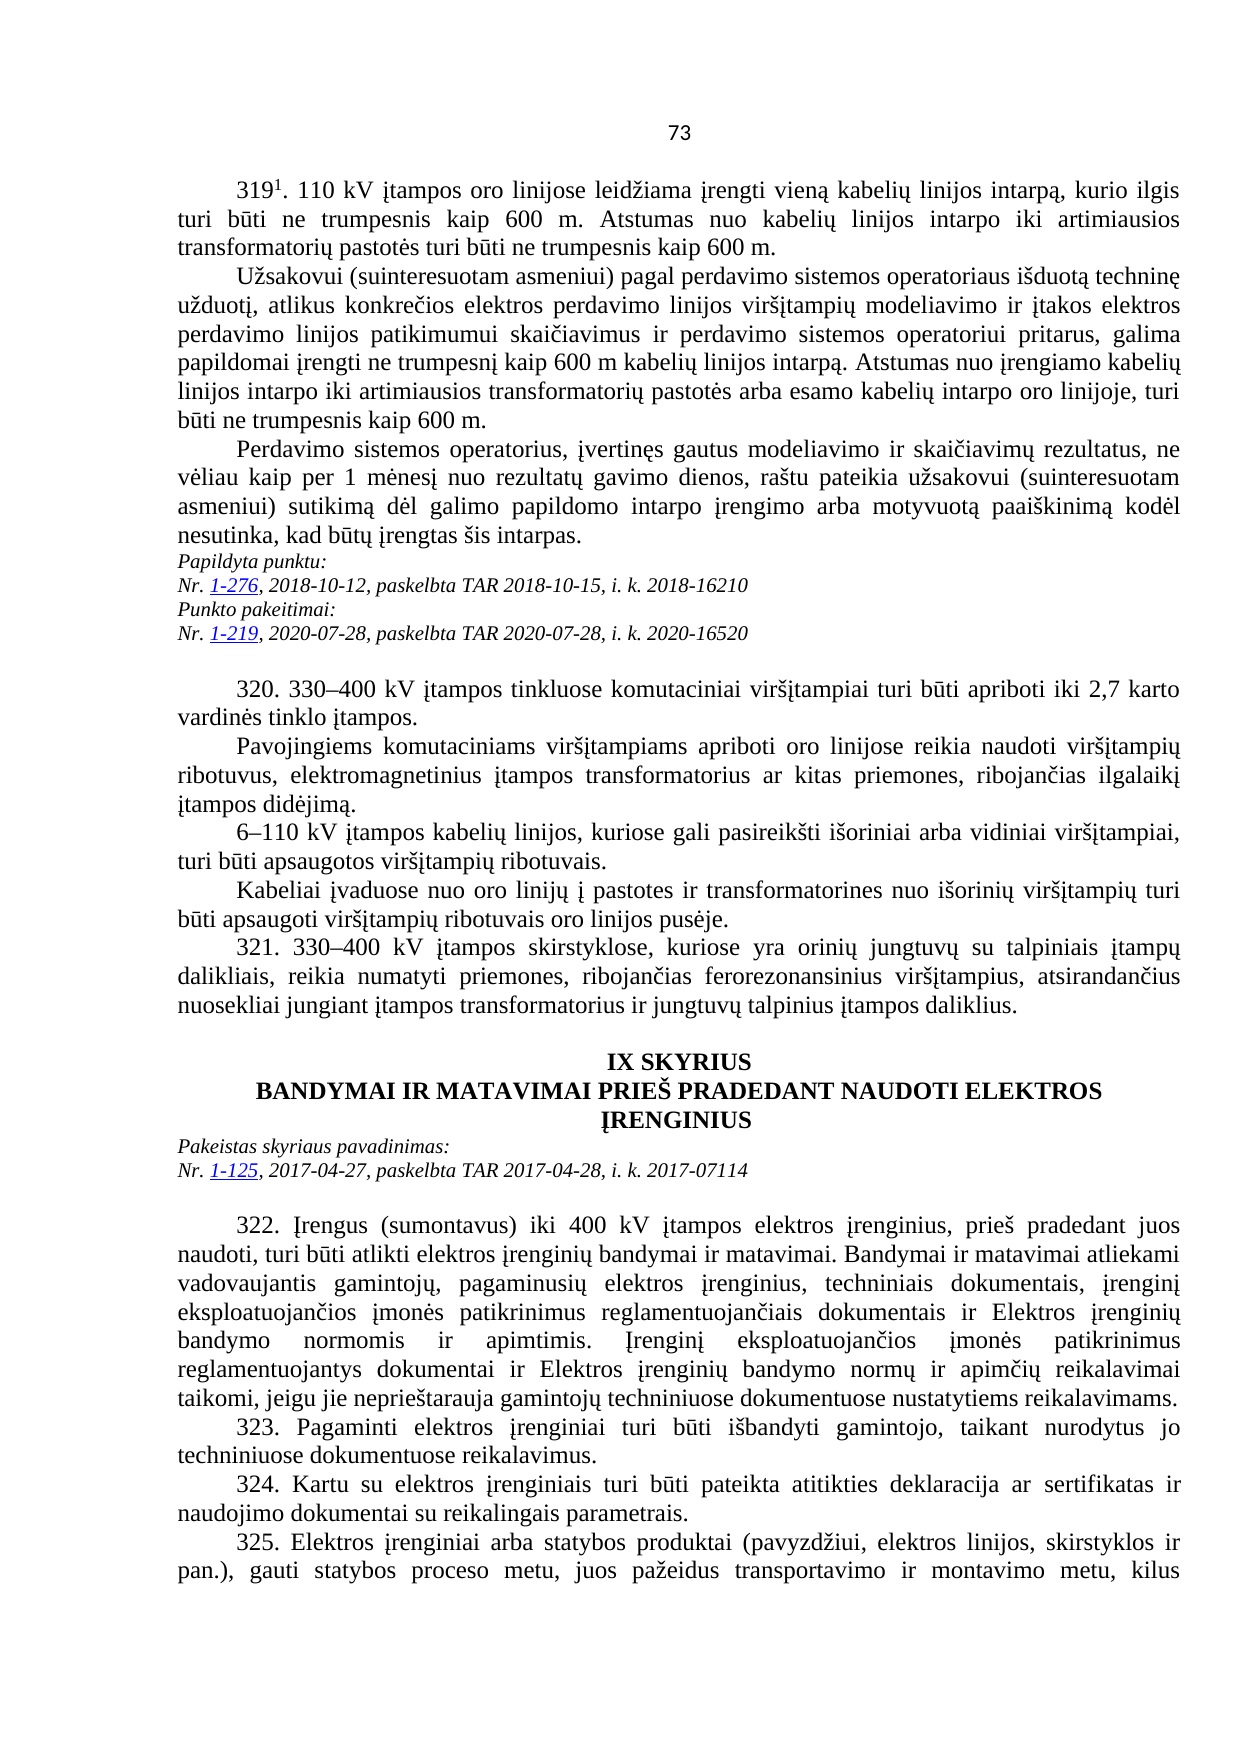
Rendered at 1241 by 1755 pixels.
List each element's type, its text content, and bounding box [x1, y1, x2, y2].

text Nr. 1-219, 2020-07-28, paskelbta TAR 2020-07-28, i. k. 2020-16520 [177, 621, 1181, 645]
text Pakeistas skyriaus pavadinimas: [177, 1134, 1181, 1158]
text Perdavimo sistemos operatorius, įvertinęs gautus modeliavimo ir skaičiavimų rezultatus, ne vėliau kaip per 1 mėnesį nuo rezultatų gavimo dienos, raštu pateikia užsakovui (suinteresuotam asmeniui) sutikimą dėl galimo papildomo intarpo įrengimo arba motyvuotą paaiškinimą kodėl nesutinka, kad būtų įrengtas šis intarpas. [177, 434, 1181, 549]
text 6–110 kV įtampos kabelių linijos, kuriose gali pasireikšti išoriniai arba vidiniai viršįtampiai, turi būti apsaugotos viršįtampių ribotuvais. [177, 817, 1181, 875]
text 324. Kartu su elektros įrenginiais turi būti pateikta atitikties deklaracija ar sertifikatas ir naudojimo dokumentai su reikalingais parametrais. [177, 1469, 1181, 1527]
text 322. Įrengus (sumontavus) iki 400 kV įtampos elektros įrenginius, prieš pradedant juos naudoti, turi būti atlikti elektros įrenginių bandymai ir matavimai. Bandymai ir matavimai atliekami vadovaujantis gamintojų, pagaminusių elektros įrenginius, techniniais dokumentais, įrenginį eksploatuojančios įmonės patikrinimus reglamentuojančiais dokumentais ir Elektros įrenginių bandymo normomis ir apimtimis. Įrenginį eksploatuojančios įmonės patikrinimus reglamentuojantys dokumentai ir Elektros įrenginių bandymo normų ir apimčių reikalavimai taikomi, jeigu jie neprieštarauja gamintojų techniniuose dokumentuose nustatytiems reikalavimams. [177, 1211, 1181, 1412]
text Nr. 1-125, 2017-04-27, paskelbta TAR 2017-04-28, i. k. 2017-07114 [177, 1158, 1181, 1182]
text BANDYMAI IR MATAVIMAI PRIEŠ PRADEDANT NAUDOTI ELEKTROS ĮRENGINIUS [177, 1076, 1181, 1134]
text 3191. 110 kV įtampos oro linijose leidžiama įrengti vieną kabelių linijos intarpą, kurio ilgis turi būti ne trumpesnis kaip 600 m. Atstumas nuo kabelių linijos intarpo iki artimiausios transformatorių pastotės turi būti ne trumpesnis kaip 600 m. [177, 175, 1181, 261]
text Punkto pakeitimai: [177, 597, 1181, 621]
text Pavojingiems komutaciniams viršįtampiams apriboti oro linijose reikia naudoti viršįtampių ribotuvus, elektromagnetinius įtampos transformatorius ar kitas priemones, ribojančias ilgalaikį įtampos didėjimą. [177, 731, 1181, 817]
text Kabeliai įvaduose nuo oro linijų į pastotes ir transformatorines nuo išorinių viršįtampių turi būti apsaugoti viršįtampių ribotuvais oro linijos pusėje. [177, 875, 1181, 932]
text 320. 330–400 kV įtampos tinkluose komutaciniai viršįtampiai turi būti apriboti iki 2,7 karto vardinės tinklo įtampos. [177, 674, 1181, 731]
text Nr. 1-276, 2018-10-12, paskelbta TAR 2018-10-15, i. k. 2018-16210 [177, 573, 1181, 597]
text Užsakovui (suinteresuotam asmeniui) pagal perdavimo sistemos operatoriaus išduotą techninę užduotį, atlikus konkrečios elektros perdavimo linijos viršįtampių modeliavimo ir įtakos elektros perdavimo linijos patikimumui skaičiavimus ir perdavimo sistemos operatoriui pritarus, galima papildomai įrengti ne trumpesnį kaip 600 m kabelių linijos intarpą. Atstumas nuo įrengiamo kabelių linijos intarpo iki artimiausios transformatorių pastotės arba esamo kabelių intarpo oro linijoje, turi būti ne trumpesnis kaip 600 m. [177, 261, 1181, 434]
text IX SKYRIUS [177, 1047, 1181, 1076]
text 323. Pagaminti elektros įrenginiai turi būti išbandyti gamintojo, taikant nurodytus jo techniniuose dokumentuose reikalavimus. [177, 1412, 1181, 1469]
text 321. 330–400 kV įtampos skirstyklose, kuriose yra orinių jungtuvų su talpiniais įtampų dalikliais, reikia numatyti priemones, ribojančias ferorezonansinius viršįtampius, atsirandančius nuosekliai jungiant įtampos transformatorius ir jungtuvų talpinius įtampos daliklius. [177, 932, 1181, 1019]
text 325. Elektros įrenginiai arba statybos produktai (pavyzdžiui, elektros linijos, skirstyklos ir pan.), gauti statybos proceso metu, juos pažeidus transportavimo ir montavimo metu, kilus [177, 1527, 1181, 1584]
text Papildyta punktu: [177, 549, 1181, 573]
